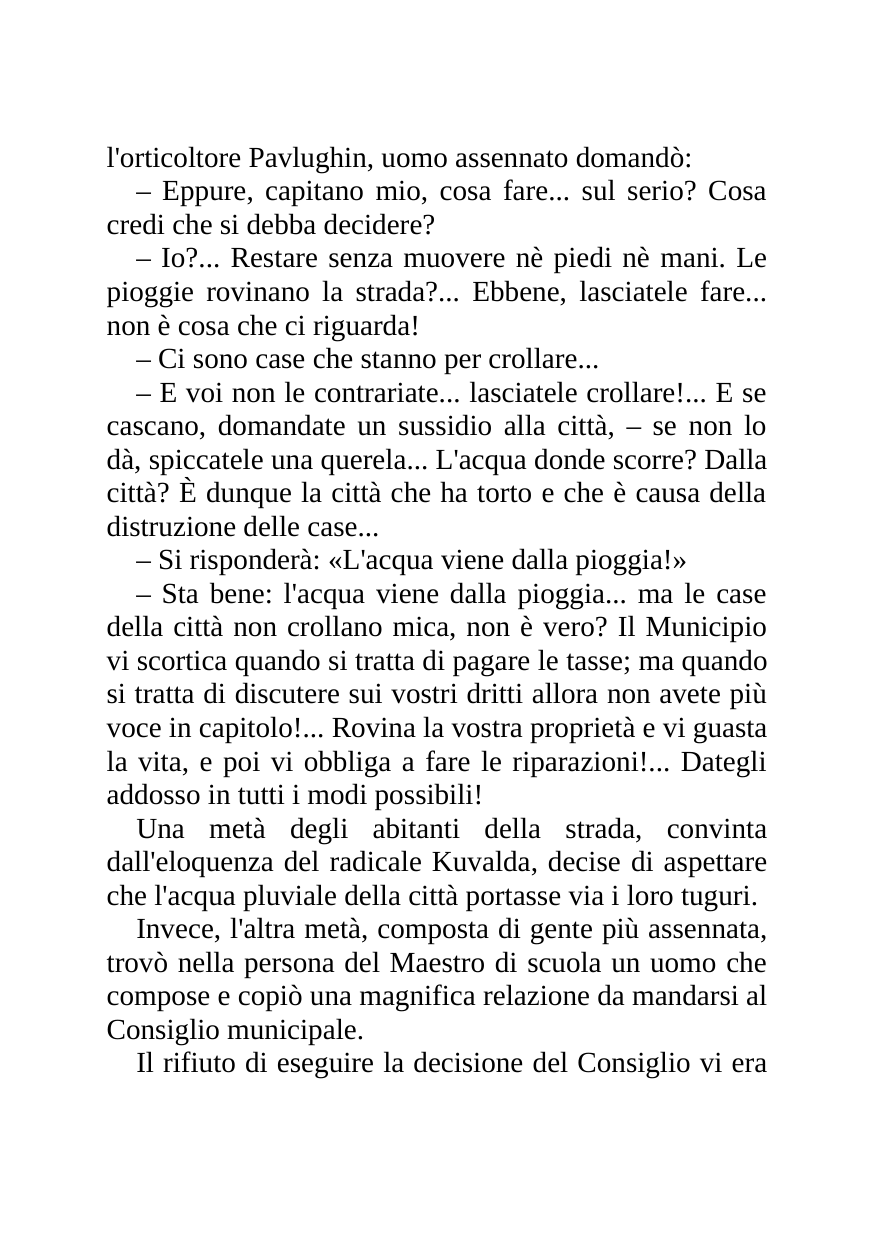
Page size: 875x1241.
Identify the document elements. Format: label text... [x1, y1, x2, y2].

text – Sta bene: l'acqua viene dalla pioggia... ma le case della città non crollano mica, non è vero? Il Municipio vi scortica quando si tratta di pagare le tasse; ma quando si tratta di discutere sui vostri dritti allora non avete più voce in capitolo!... Rovina la vostra proprietà e vi guasta la vita, e poi vi obbliga a fare le riparazioni!... Dategli addosso in tutti i modi possibili! [106, 576, 768, 811]
text l'orticoltore Pavlughin, uomo assennato domandò: [106, 140, 768, 173]
text – Eppure, capitano mio, cosa fare... sul serio? Cosa credi che si debba decidere? [106, 173, 768, 241]
text – Ci sono case che stanno per crollare... [106, 341, 768, 375]
text – E voi non le contrariate... lasciatele crollare!... E se cascano, domandate un sussidio alla città, – se non lo dà, spiccatele una querela... L'acqua donde scorre? Dalla città? È dunque la città che ha torto e che è causa della distruzione delle case... [106, 375, 768, 542]
text Invece, l'altra metà, composta di gente più assennata, trovò nella persona del Maestro di scuola un uomo che compose e copiò una magnifica relazione da mandarsi al Consiglio municipale. [106, 911, 768, 1046]
text Il rifiuto di eseguire la decisione del Consiglio vi era [106, 1046, 768, 1079]
text Una metà degli abitanti della strada, convinta dall'eloquenza del radicale Kuvalda, decise di aspettare che l'acqua pluviale della città portasse via i loro tuguri. [106, 811, 768, 911]
text – Io?... Restare senza muovere nè piedi nè mani. Le pioggie rovinano la strada?... Ebbene, lasciatele fare... non è cosa che ci riguarda! [106, 241, 768, 341]
text – Si risponderà: «L'acqua viene dalla pioggia!» [106, 542, 768, 576]
